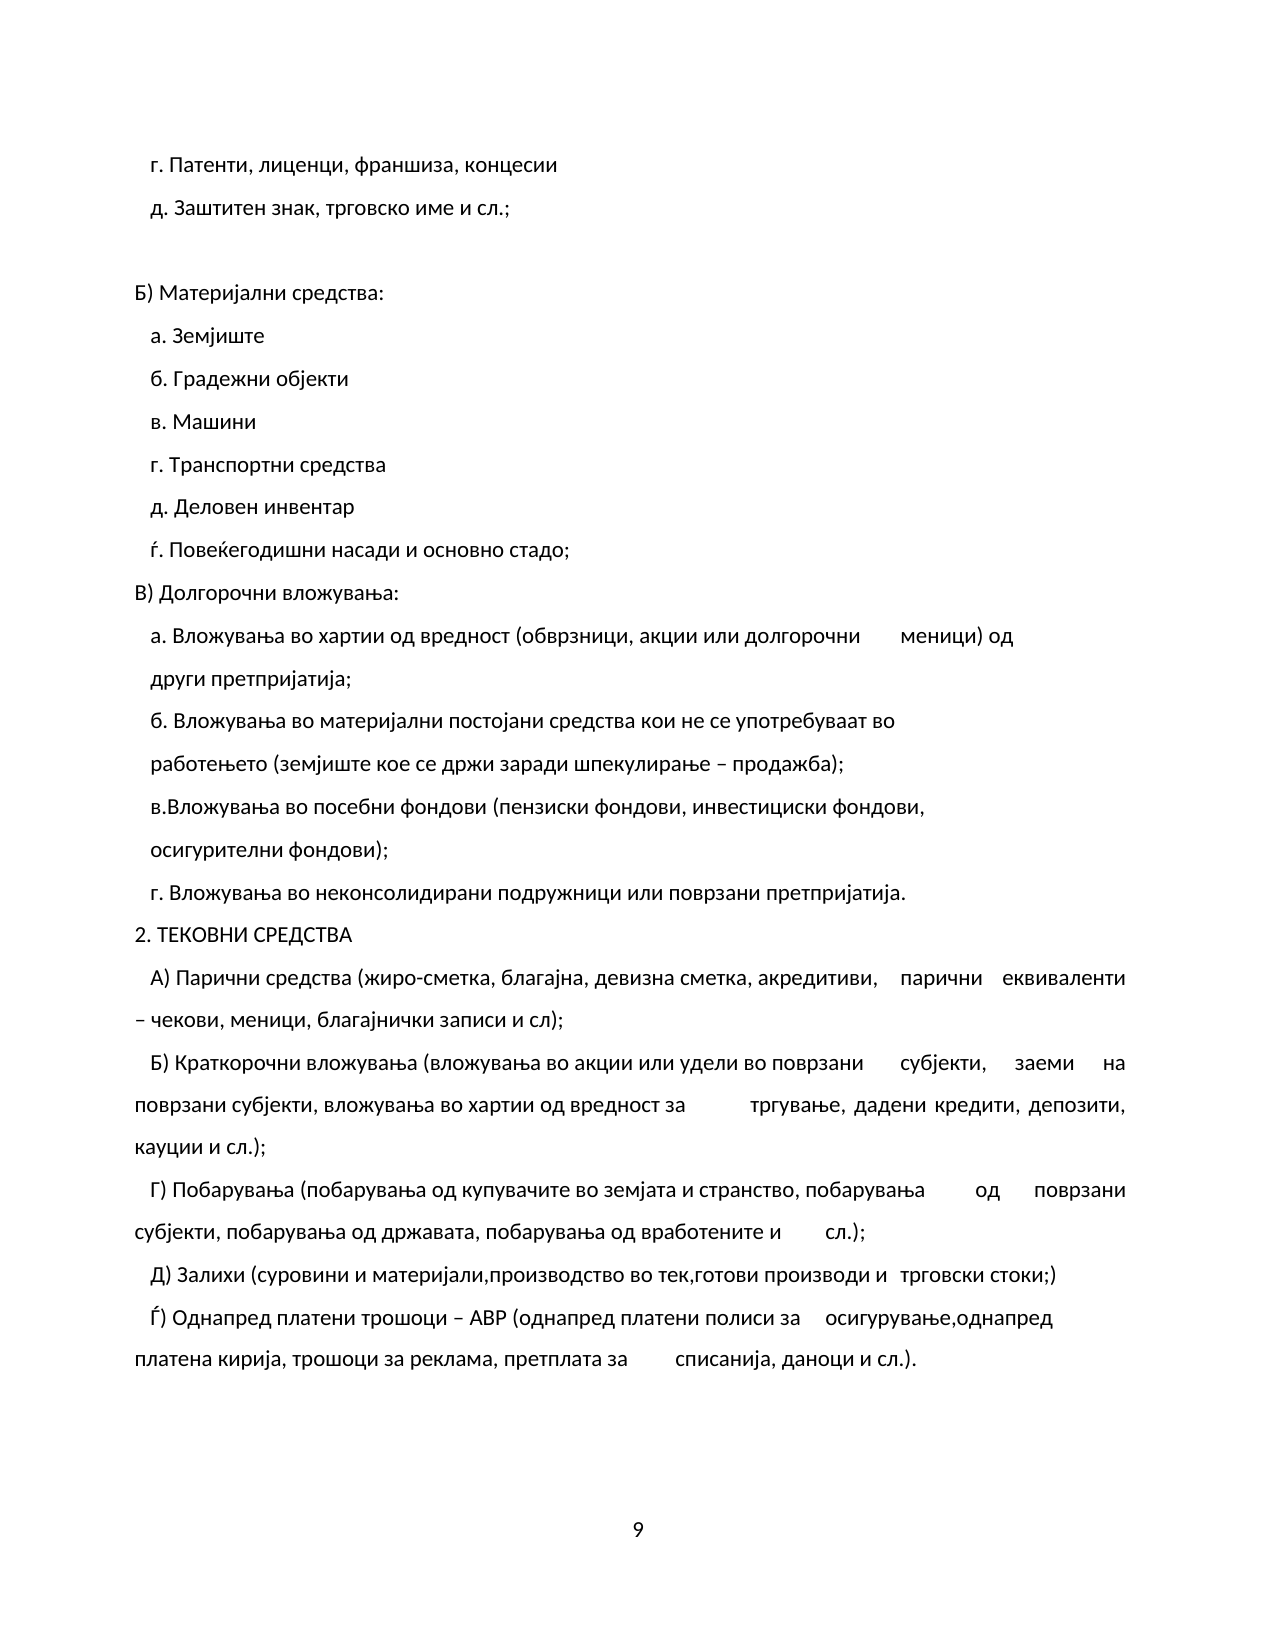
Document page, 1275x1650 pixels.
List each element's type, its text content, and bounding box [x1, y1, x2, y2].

text в. Машини [134, 407, 1126, 435]
text Б) Материјални средства: [134, 278, 1126, 306]
text г. Транспортни средства [134, 450, 1126, 478]
text други претпријатија; [134, 664, 1126, 692]
text б. Вложувања во материјални постојани средства кои не се употребуваат во [134, 707, 1126, 734]
text 2. ТЕКОВНИ СРЕДСТВА [134, 921, 1126, 949]
text а. Земјиште [134, 321, 1126, 349]
text д. Заштитен знак, трговско име и сл.; [134, 193, 1126, 221]
text б. Градежни објекти [134, 364, 1126, 392]
text в.Вложувања во посебни фондови (пензиски фондови, инвестициски фондови, [134, 792, 1126, 820]
text ѓ. Повеќегодишни насади и основно стадо; [134, 535, 1126, 563]
text г. Патенти, лиценци, франшиза, концесии [134, 150, 1126, 178]
text работењето (земјиште кое се држи заради шпекулирање – продажба); [134, 749, 1126, 777]
text д. Деловен инвентар [134, 492, 1126, 521]
text г. Вложувања во неконсолидирани подружници или поврзани претпријатија. [134, 878, 1126, 906]
text Б) Краткорочни вложувања (вложувања во акции или удели во поврзани субјекти, заеми на поврзани субјекти, вложувања во хартии од вредност за тргување, дадени кредити, депозити, кауции и сл.); [134, 1048, 1126, 1160]
text Г) Побарувања (побарувања од купувачите во земјата и странство, побарувања од поврзани субјекти, побарувања од државата, побарувања од вработените и сл.); [134, 1175, 1126, 1245]
text Ѓ) Однапред платени трошоци – АВР (однапред платени полиси за осигурување,однапред платена кирија, трошоци за реклама, претплата за списанија, даноци и сл.). [134, 1303, 1126, 1373]
text осигурителни фондови); [134, 835, 1126, 863]
text Д) Залихи (суровини и материјали,производство во тек,готови производи и трговски стоки;) [134, 1260, 1126, 1288]
text А) Парични средства (жиро-сметка, благајна, девизна сметка, акредитиви, парични еквиваленти – чекови, меници, благајнички записи и сл); [134, 963, 1126, 1033]
text а. Вложувања во хартии од вредност (обврзници, акции или долгорочни меници) од [134, 621, 1126, 649]
text В) Долгорочни вложувања: [134, 578, 1126, 606]
